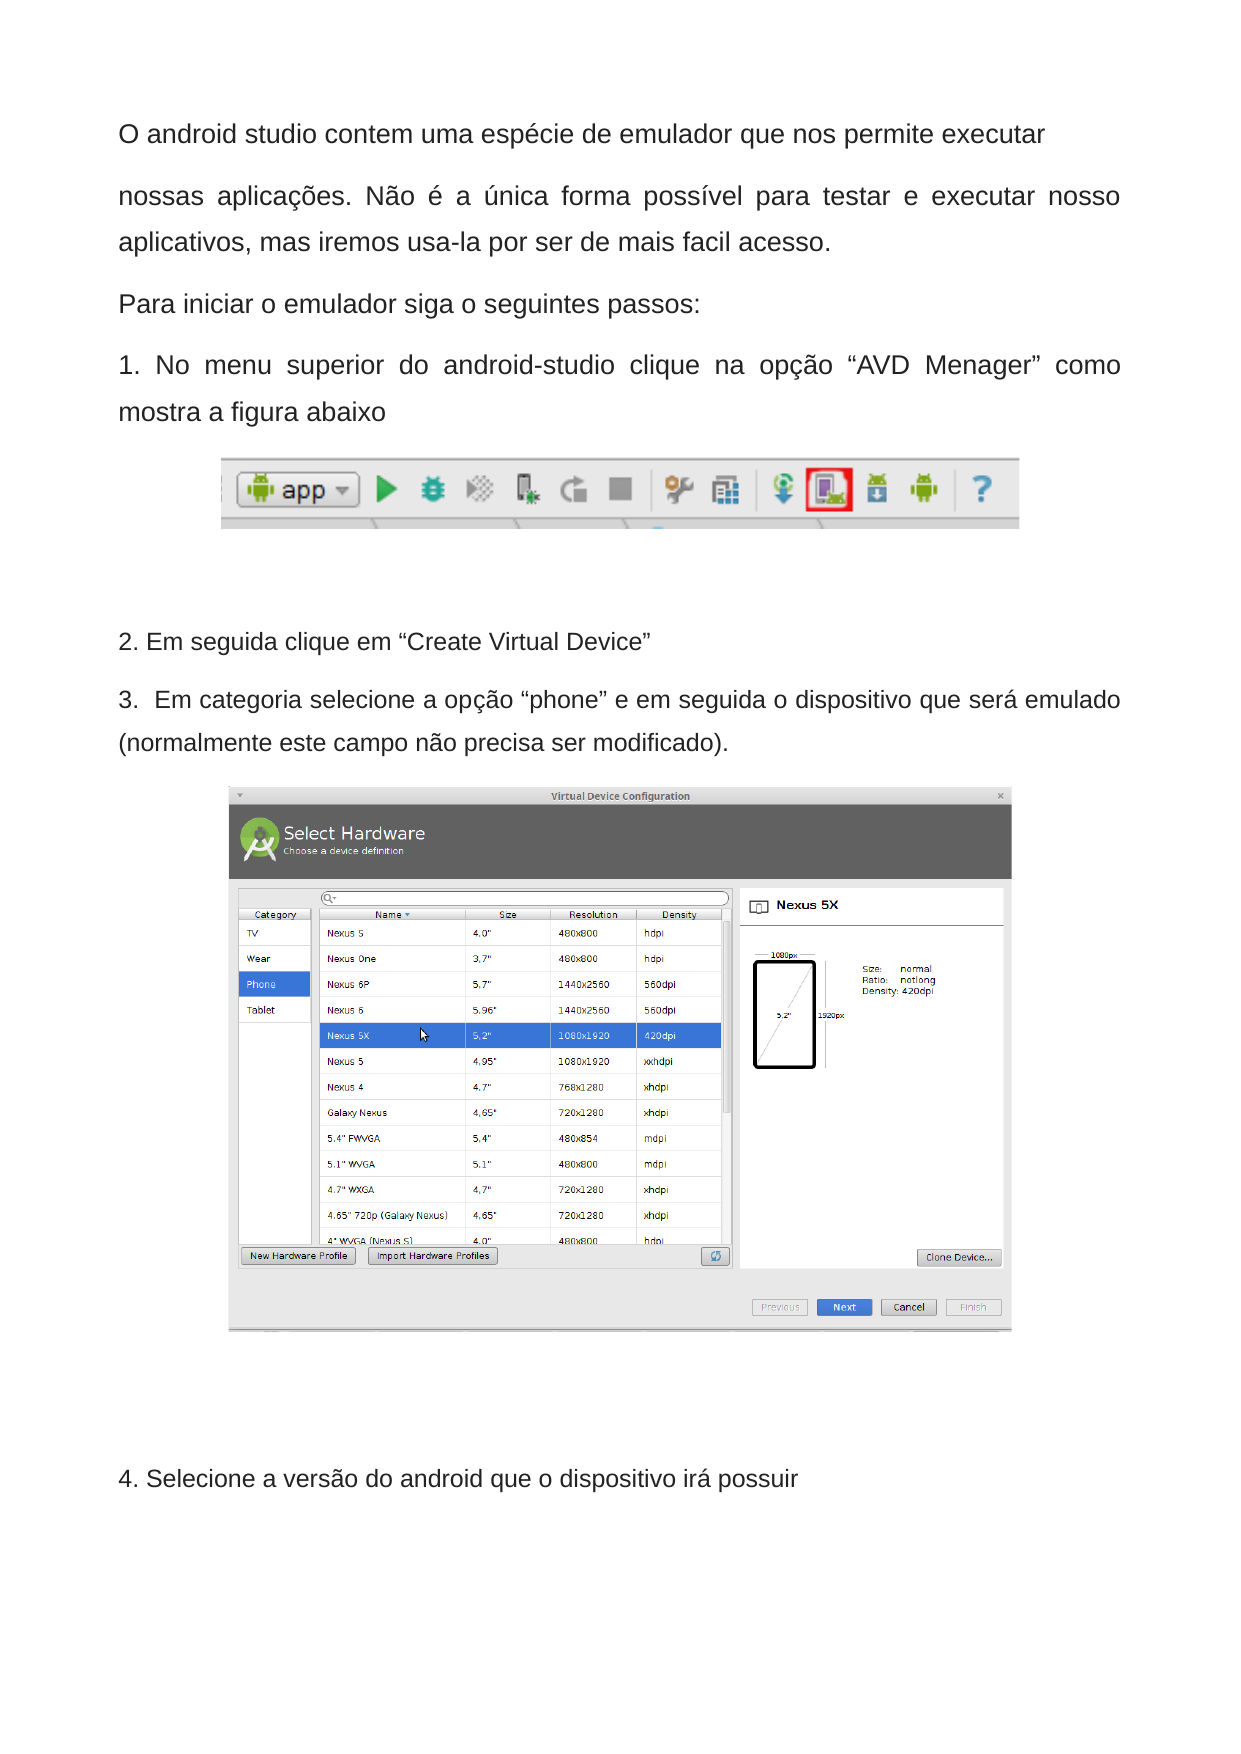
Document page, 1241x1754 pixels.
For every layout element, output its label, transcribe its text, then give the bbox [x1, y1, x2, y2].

text 1. No menu superior do android-studio clique na opção “AVD Menager” como mostra a figura abaixo [118, 349, 1122, 427]
text nossas aplicações. Não é a única forma possível para testar e executar nosso aplicativos, mas iremos usa-la por ser de mais facil acesso. [118, 179, 1122, 258]
text Para iniciar o emulador siga o seguintes passos: [118, 288, 1122, 319]
picture [221, 457, 1020, 529]
text 3. Em categoria selecione a opção “phone” e em seguida o dispositivo que será emulado (normalmente este campo não precisa ser modificado). [118, 685, 1122, 757]
picture [228, 786, 1012, 1332]
text 4. Selecione a versão do android que o dispositivo irá possuir [118, 1464, 1122, 1493]
text 2. Em seguida clique em “Create Virtual Device” [118, 627, 1122, 656]
text O android studio contem uma espécie de emulador que nos permite executar [118, 118, 1122, 149]
